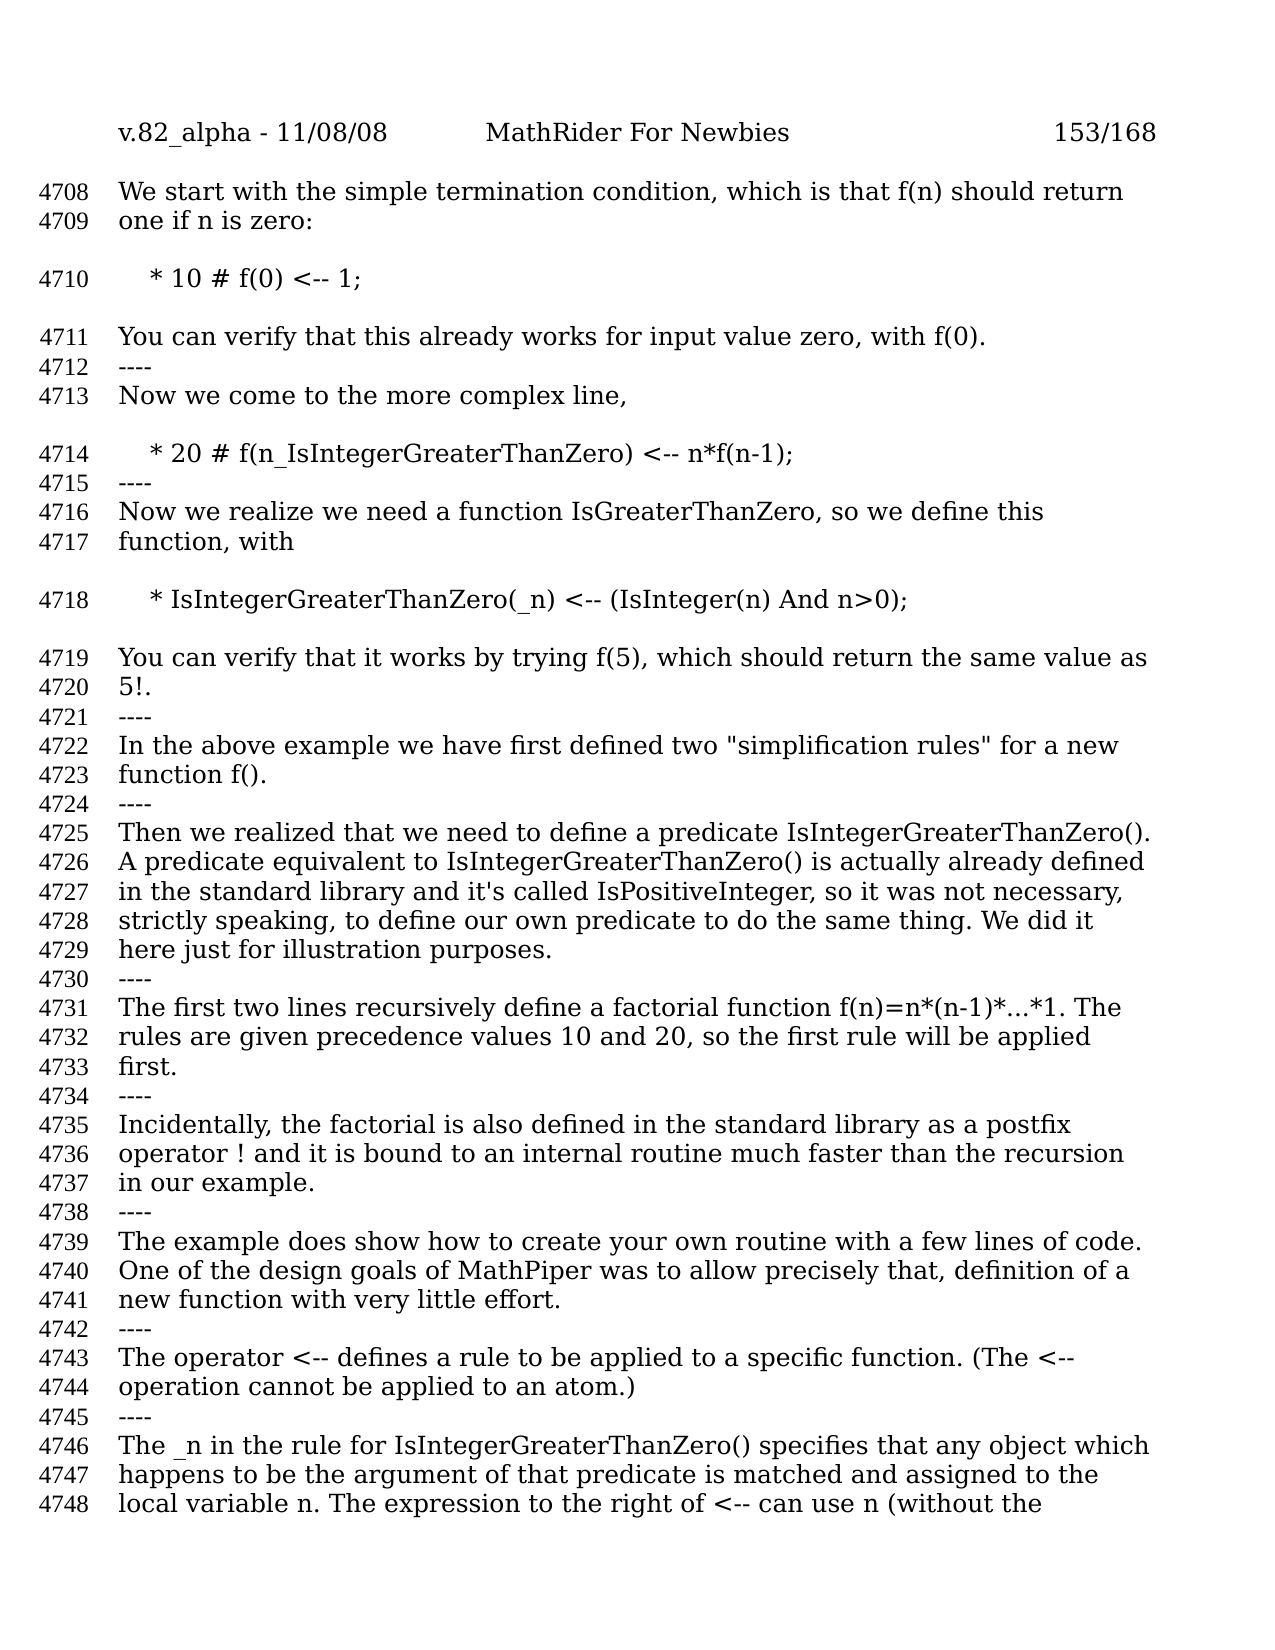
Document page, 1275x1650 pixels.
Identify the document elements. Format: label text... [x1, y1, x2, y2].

text ---- [118, 1198, 1157, 1227]
text ---- [118, 468, 1157, 498]
text Incidentally, the factorial is also defined in the standard library as a postfix operator ! and it is bound to an internal routine much faster than the recursion in our example. [118, 1110, 1157, 1198]
text You can verify that it works by trying f(5), which should return the same value as 5!. [118, 643, 1157, 702]
text The first two lines recursively define a factorial function f(n)=n*(n-1)*...*1. The rules are given precedence values 10 and 20, so the first rule will be applied first. [118, 993, 1157, 1081]
text ---- [118, 702, 1157, 731]
text ---- [118, 789, 1157, 818]
text The operator <-- defines a rule to be applied to a specific function. (The <-- operation cannot be applied to an atom.) [118, 1343, 1157, 1402]
text You can verify that this already works for input value zero, with f(0). [118, 323, 1157, 352]
text ---- [118, 1081, 1157, 1110]
text Then we realized that we need to define a predicate IsIntegerGreaterThanZero(). A predicate equivalent to IsIntegerGreaterThanZero() is actually already defined in the standard library and it's called IsPositiveInteger, so it was not necessary, strictly speaking, to define our own predicate to do the same thing. We did it here just for illustration purposes. [118, 818, 1157, 964]
text Now we come to the more complex line, [118, 381, 1157, 410]
text We start with the simple termination condition, which is that f(n) should return one if n is zero: [118, 177, 1157, 235]
text * IsIntegerGreaterThanZero(_n) <-- (IsInteger(n) And n>0); [118, 585, 1157, 614]
text Now we realize we need a function IsGreaterThanZero, so we define this function, with [118, 498, 1157, 556]
text * 10 # f(0) <-- 1; [118, 264, 1157, 293]
text The _n in the rule for IsIntegerGreaterThanZero() specifies that any object which happens to be the argument of that predicate is matched and assigned to the local variable n. The expression to the right of <-- can use n (without the [118, 1431, 1157, 1518]
text ---- [118, 964, 1157, 993]
text In the above example we have first defined two "simplification rules" for a new function f(). [118, 731, 1157, 789]
text ---- [118, 1314, 1157, 1343]
text * 20 # f(n_IsIntegerGreaterThanZero) <-- n*f(n-1); [118, 439, 1157, 468]
text ---- [118, 352, 1157, 381]
text ---- [118, 1402, 1157, 1431]
text The example does show how to create your own routine with a few lines of code. One of the design goals of MathPiper was to allow precisely that, definition of a new function with very little effort. [118, 1227, 1157, 1314]
